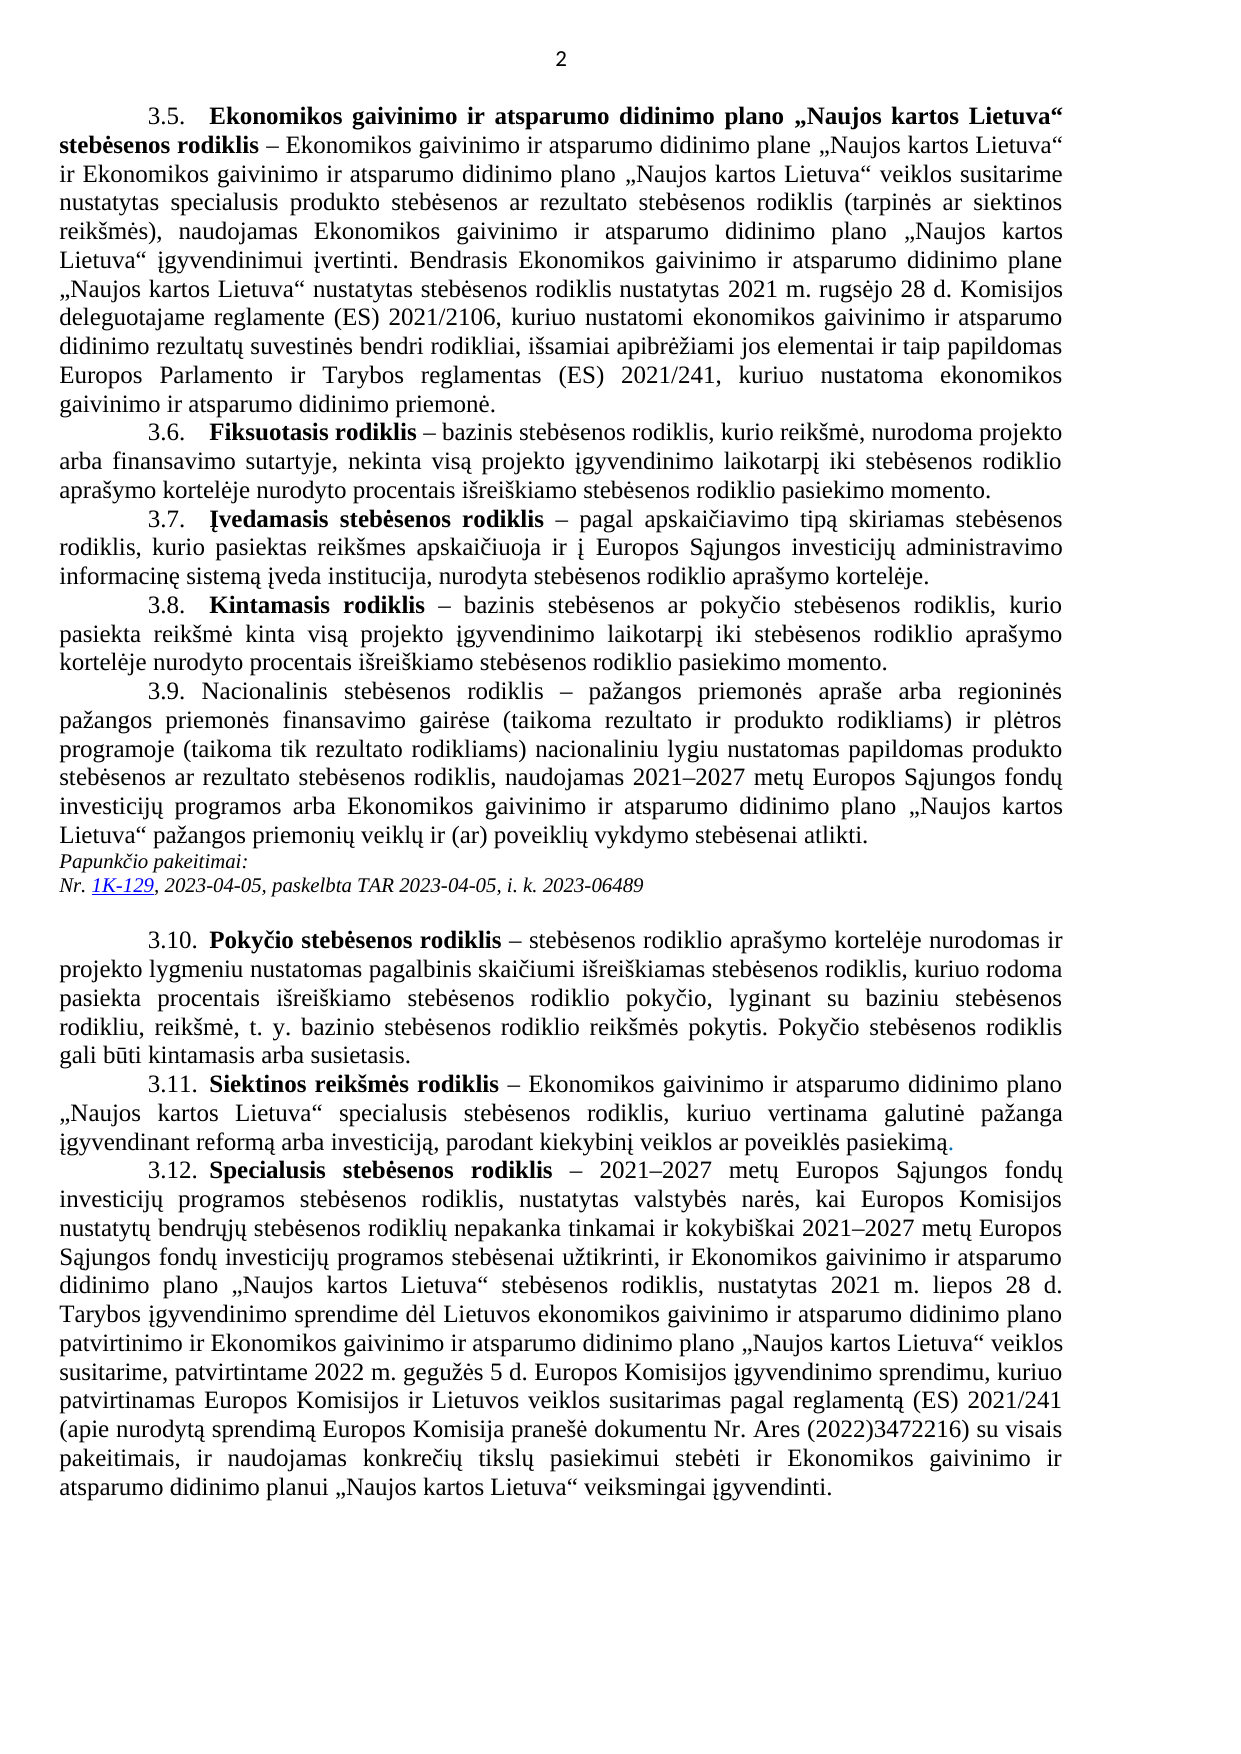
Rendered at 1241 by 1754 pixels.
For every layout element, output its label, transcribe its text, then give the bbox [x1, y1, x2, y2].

text Papunkčio pakeitimai: [59, 849, 1063, 873]
text 3.5. Ekonomikos gaivinimo ir atsparumo didinimo plano „Naujos kartos Lietuva“ stebėsenos rodiklis – Ekonomikos gaivinimo ir atsparumo didinimo plane „Naujos kartos Lietuva“ ir Ekonomikos gaivinimo ir atsparumo didinimo plano „Naujos kartos Lietuva“ veiklos susitarime nustatytas specialusis produkto stebėsenos ar rezultato stebėsenos rodiklis (tarpinės ar siektinos reikšmės), naudojamas Ekonomikos gaivinimo ir atsparumo didinimo plano „Naujos kartos Lietuva“ įgyvendinimui įvertinti. Bendrasis Ekonomikos gaivinimo ir atsparumo didinimo plane „Naujos kartos Lietuva“ nustatytas stebėsenos rodiklis nustatytas 2021 m. rugsėjo 28 d. Komisijos deleguotajame reglamente (ES) 2021/2106, kuriuo nustatomi ekonomikos gaivinimo ir atsparumo didinimo rezultatų suvestinės bendri rodikliai, išsamiai apibrėžiami jos elementai ir taip papildomas Europos Parlamento ir Tarybos reglamentas (ES) 2021/241, kuriuo nustatoma ekonomikos gaivinimo ir atsparumo didinimo priemonė. [59, 101, 1063, 417]
text 3.12. Specialusis stebėsenos rodiklis – 2021–2027 metų Europos Sąjungos fondų investicijų programos stebėsenos rodiklis, nustatytas valstybės narės, kai Europos Komisijos nustatytų bendrųjų stebėsenos rodiklių nepakanka tinkamai ir kokybiškai 2021–2027 metų Europos Sąjungos fondų investicijų programos stebėsenai užtikrinti, ir Ekonomikos gaivinimo ir atsparumo didinimo plano „Naujos kartos Lietuva“ stebėsenos rodiklis, nustatytas 2021 m. liepos 28 d. Tarybos įgyvendinimo sprendime dėl Lietuvos ekonomikos gaivinimo ir atsparumo didinimo plano patvirtinimo ir Ekonomikos gaivinimo ir atsparumo didinimo plano „Naujos kartos Lietuva“ veiklos susitarime, patvirtintame 2022 m. gegužės 5 d. Europos Komisijos įgyvendinimo sprendimu, kuriuo patvirtinamas Europos Komisijos ir Lietuvos veiklos susitarimas pagal reglamentą (ES) 2021/241 (apie nurodytą sprendimą Europos Komisija pranešė dokumentu Nr. Ares (2022)3472216) su visais pakeitimais, ir naudojamas konkrečių tikslų pasiekimui stebėti ir Ekonomikos gaivinimo ir atsparumo didinimo planui „Naujos kartos Lietuva“ veiksmingai įgyvendinti. [59, 1156, 1063, 1501]
text 3.10. Pokyčio stebėsenos rodiklis – stebėsenos rodiklio aprašymo kortelėje nurodomas ir projekto lygmeniu nustatomas pagalbinis skaičiumi išreiškiamas stebėsenos rodiklis, kuriuo rodoma pasiekta procentais išreiškiamo stebėsenos rodiklio pokyčio, lyginant su baziniu stebėsenos rodikliu, reikšmė, t. y. bazinio stebėsenos rodiklio reikšmės pokytis. Pokyčio stebėsenos rodiklis gali būti kintamasis arba susietasis. [59, 926, 1063, 1069]
text 3.11. Siektinos reikšmės rodiklis – Ekonomikos gaivinimo ir atsparumo didinimo plano „Naujos kartos Lietuva“ specialusis stebėsenos rodiklis, kuriuo vertinama galutinė pažanga įgyvendinant reformą arba investiciją, parodant kiekybinį veiklos ar poveiklės pasiekimą. [59, 1069, 1063, 1156]
text 3.6. Fiksuotasis rodiklis – bazinis stebėsenos rodiklis, kurio reikšmė, nurodoma projekto arba finansavimo sutartyje, nekinta visą projekto įgyvendinimo laikotarpį iki stebėsenos rodiklio aprašymo kortelėje nurodyto procentais išreiškiamo stebėsenos rodiklio pasiekimo momento. [59, 417, 1063, 504]
text 3.9. Nacionalinis stebėsenos rodiklis – pažangos priemonės apraše arba regioninės pažangos priemonės finansavimo gairėse (taikoma rezultato ir produkto rodikliams) ir plėtros programoje (taikoma tik rezultato rodikliams) nacionaliniu lygiu nustatomas papildomas produkto stebėsenos ar rezultato stebėsenos rodiklis, naudojamas 2021–2027 metų Europos Sąjungos fondų investicijų programos arba Ekonomikos gaivinimo ir atsparumo didinimo plano „Naujos kartos Lietuva“ pažangos priemonių veiklų ir (ar) poveiklių vykdymo stebėsenai atlikti. [59, 676, 1063, 849]
text Nr. 1K-129, 2023-04-05, paskelbta TAR 2023-04-05, i. k. 2023-06489 [59, 873, 1063, 897]
text 3.7. Įvedamasis stebėsenos rodiklis – pagal apskaičiavimo tipą skiriamas stebėsenos rodiklis, kurio pasiektas reikšmes apskaičiuoja ir į Europos Sąjungos investicijų administravimo informacinę sistemą įveda institucija, nurodyta stebėsenos rodiklio aprašymo kortelėje. [59, 504, 1063, 590]
text 3.8. Kintamasis rodiklis – bazinis stebėsenos ar pokyčio stebėsenos rodiklis, kurio pasiekta reikšmė kinta visą projekto įgyvendinimo laikotarpį iki stebėsenos rodiklio aprašymo kortelėje nurodyto procentais išreiškiamo stebėsenos rodiklio pasiekimo momento. [59, 590, 1063, 676]
